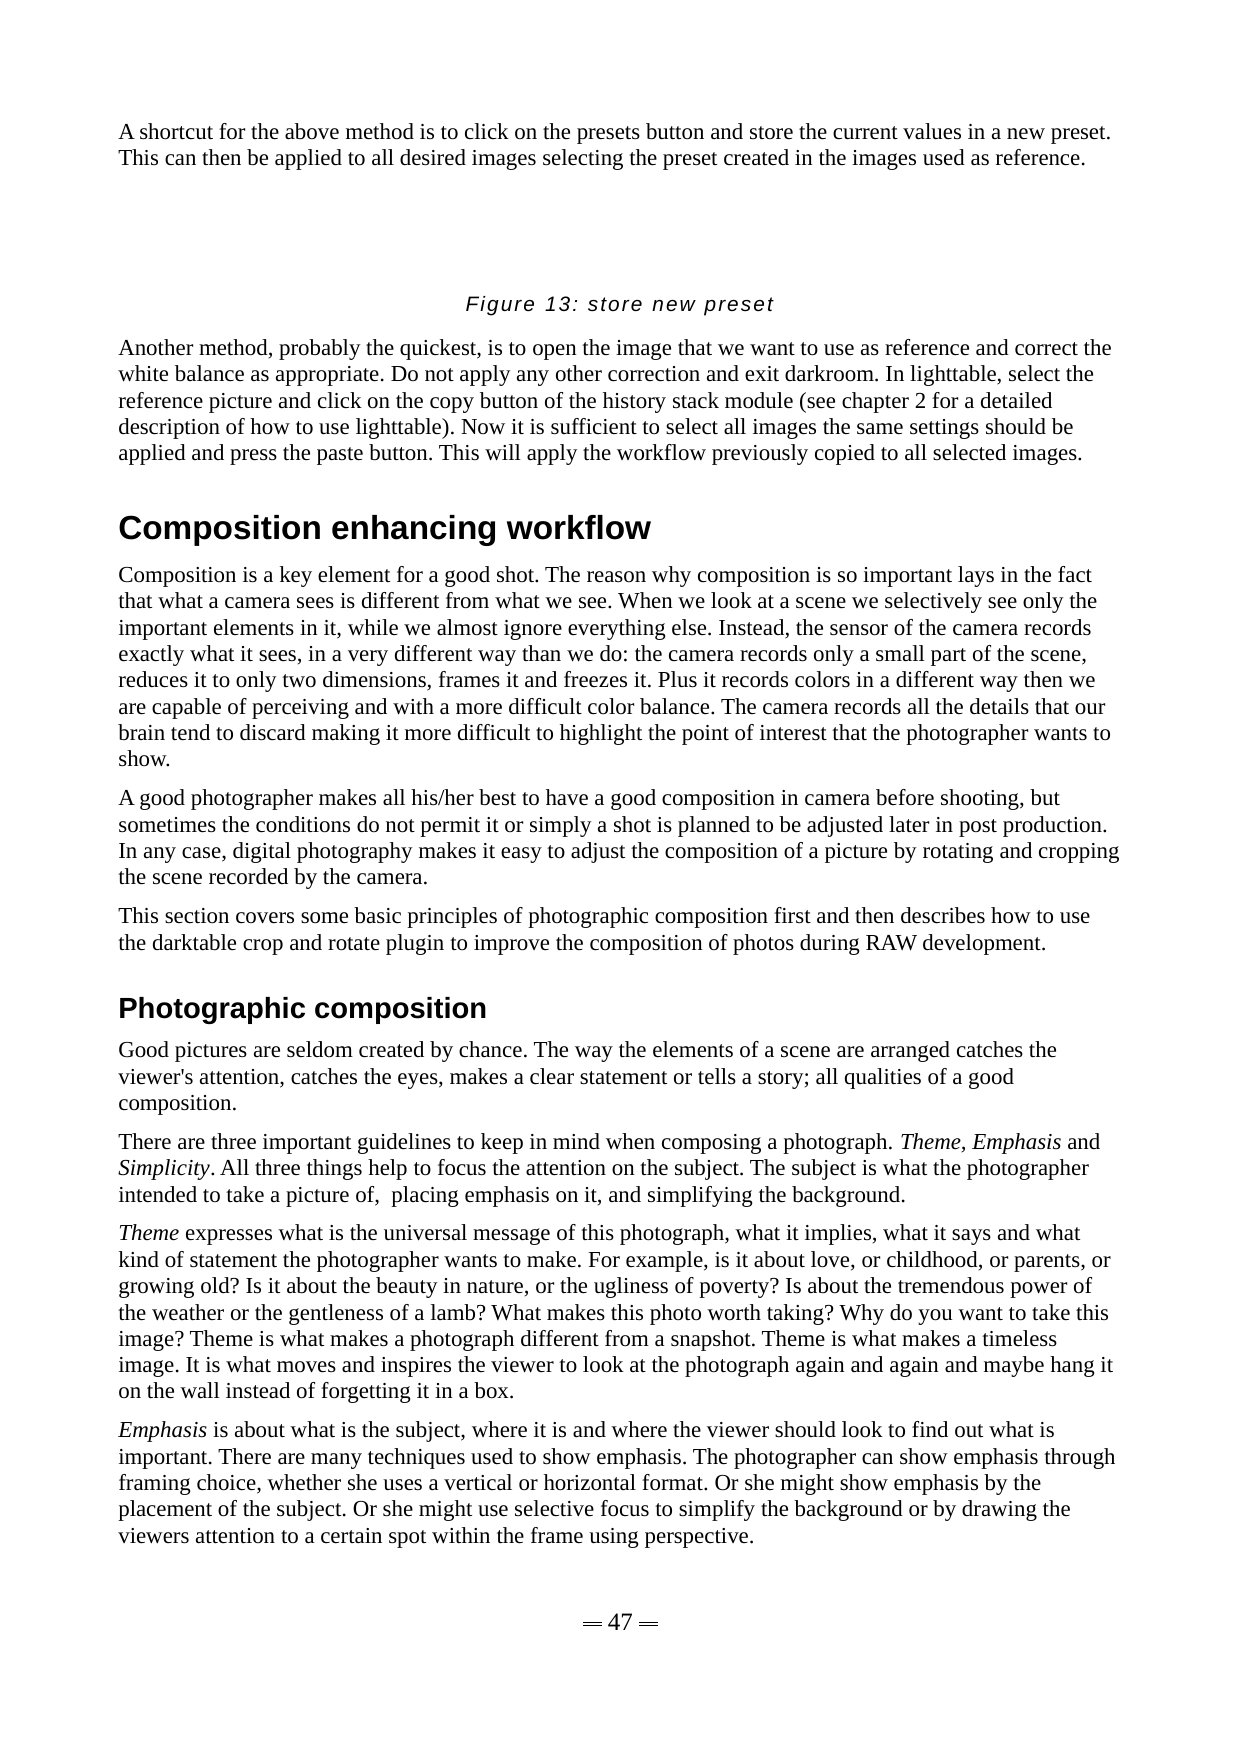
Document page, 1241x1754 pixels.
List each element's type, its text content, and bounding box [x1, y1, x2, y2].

subtitle Composition enhancing workflow [118, 508, 1122, 546]
text Emphasis is about what is the subject, where it is and where the viewer should look to find out what is important. There are many techniques used to show emphasis. The photographer can show emphasis through framing choice, whether she uses a vertical or horizontal format. Or she might show emphasis by the placement of the subject. Or she might use selective focus to simplify the background or by drawing the viewers attention to a certain spot within the frame using perspective. [118, 1416, 1122, 1548]
text Theme expresses what is the universal message of this photograph, what it implies, what it says and what kind of statement the photographer wants to make. For example, is it about love, or childhood, or parents, or growing old? Is it about the beauty in nature, or the ugliness of poverty? Is about the tremendous power of the weather or the gentleness of a lamb? What makes this photo worth taking? Why do you want to take this image? Theme is what makes a photograph different from a snapshot. Theme is what makes a timeless image. It is what moves and inspires the viewer to look at the photograph again and again and maybe hang it on the wall instead of forgetting it in a box. [118, 1219, 1122, 1404]
text This section covers some basic principles of photographic composition first and then describes how to use the darktable crop and rotate plugin to improve the composition of photos during RAW development. [118, 902, 1122, 955]
subtitle Photographic composition [118, 991, 1122, 1024]
text A shortcut for the above method is to click on the presets button and store the current values in a new preset. This can then be applied to all desired images selecting the preset created in the images used as reference. [118, 118, 1122, 171]
text Good pictures are seldom created by chance. The way the elements of a scene are arranged catches the viewer's attention, catches the eyes, makes a clear statement or tells a story; all qualities of a good composition. [118, 1036, 1122, 1115]
text Composition is a key element for a good shot. The reason why composition is so important lays in the fact that what a camera sees is different from what we see. When we look at a scene we selectively see only the important elements in it, while we almost ignore everything else. Instead, the sensor of the camera records exactly what it sees, in a very different way than we do: the camera records only a small part of the scene, reduces it to only two dimensions, frames it and freezes it. Plus it records colors in a different way then we are capable of perceiving and with a more difficult color balance. The camera records all the details that our brain tend to discard making it more difficult to highlight the point of interest that the photographer wants to show. [118, 561, 1122, 772]
text A good photographer makes all his/her best to have a good composition in camera before shooting, but sometimes the conditions do not permit it or simply a shot is planned to be adjusted later in post production. In any case, digital photography makes it easy to adjust the composition of a picture by rotating and cropping the scene recorded by the camera. [118, 784, 1122, 890]
text There are three important guidelines to keep in mind when composing a photograph. Theme, Emphasis and Simplicity. All three things help to focus the attention on the subject. The subject is what the photographer intended to take a picture of, placing emphasis on it, and simplifying the background. [118, 1128, 1122, 1207]
text Figure 13: store new preset [397, 195, 843, 316]
text Another method, probably the quickest, is to open the image that we want to use as reference and correct the white balance as appropriate. Do not apply any other correction and exit darkroom. In lighttable, select the reference picture and click on the copy button of the history stack module (see chapter 2 for a detailed description of how to use lighttable). Now it is sufficient to select all images the same settings should be applied and press the paste button. This will apply the workflow previously copied to all selected images. [118, 183, 1122, 466]
